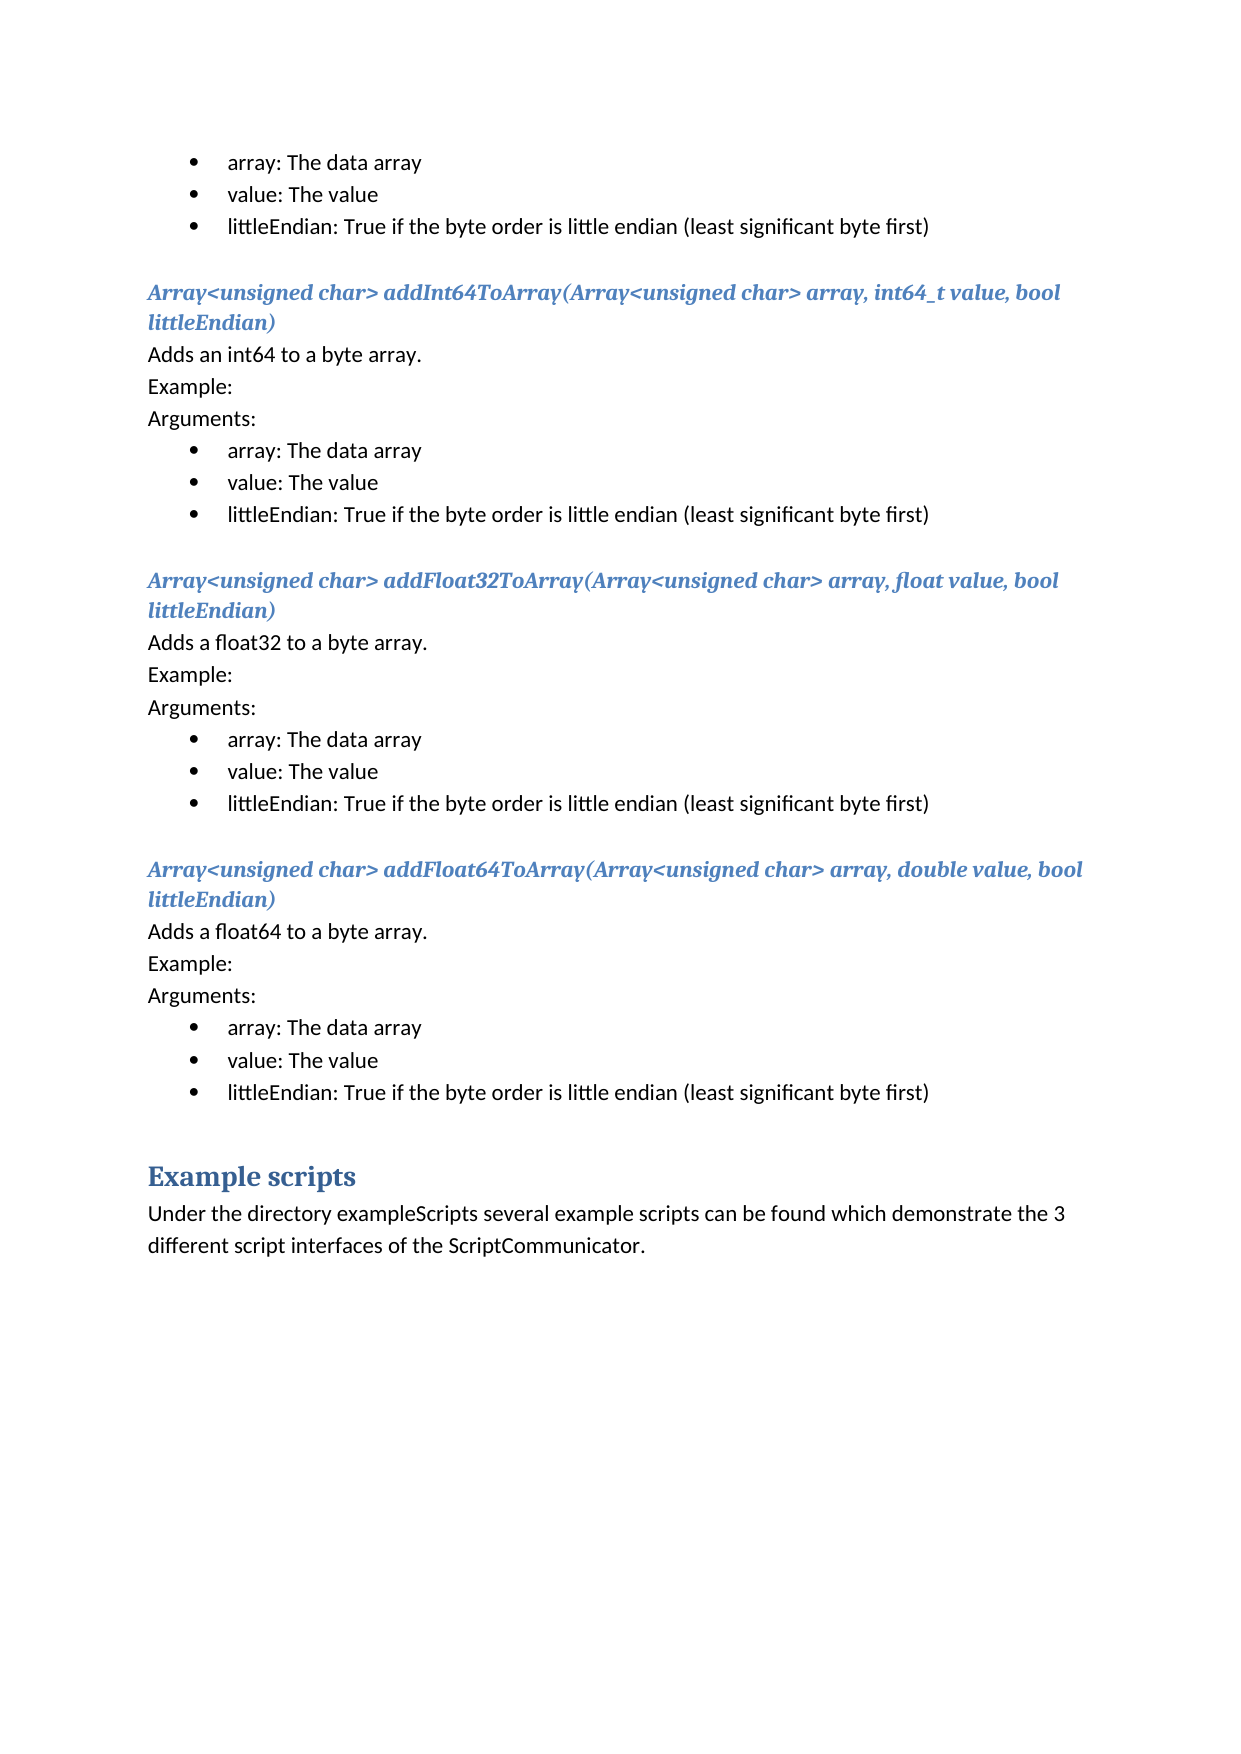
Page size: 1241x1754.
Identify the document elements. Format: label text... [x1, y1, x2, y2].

list value: The value [190, 180, 1093, 208]
list array: The data array [190, 1013, 1093, 1042]
subtitle Array<unsigned char> addFloat64ToArray(Array<unsigned char> array, double value, bool littleEndian) [148, 857, 1093, 913]
text Adds a float64 to a byte array. [148, 917, 1093, 945]
subtitle Array<unsigned char> addInt64ToArray(Array<unsigned char> array, int64_t value, bool littleEndian) [148, 279, 1093, 336]
text Example: [148, 949, 1093, 977]
list littleEndian: True if the byte order is little endian (least significant byte first) [190, 1078, 1093, 1106]
list array: The data array [190, 436, 1093, 464]
text Adds an int64 to a byte array. [148, 340, 1093, 368]
list array: The data array [190, 725, 1093, 753]
list value: The value [190, 757, 1093, 785]
text Arguments: [148, 693, 1093, 721]
subtitle Array<unsigned char> addFloat32ToArray(Array<unsigned char> array, float value, bool littleEndian) [148, 568, 1093, 624]
list value: The value [190, 1046, 1093, 1074]
subtitle Example scripts [148, 1160, 1093, 1194]
list littleEndian: True if the byte order is little endian (least significant byte first) [190, 789, 1093, 817]
text Example: [148, 661, 1093, 688]
text Arguments: [148, 404, 1093, 432]
list array: The data array [190, 148, 1093, 176]
list littleEndian: True if the byte order is little endian (least significant byte first) [190, 212, 1093, 240]
text Under the directory exampleScripts several example scripts can be found which demonstrate the 3 different script interfaces of the ScriptCommunicator. [148, 1199, 1093, 1259]
text Example: [148, 372, 1093, 400]
text Arguments: [148, 981, 1093, 1009]
text Adds a float32 to a byte array. [148, 628, 1093, 656]
list value: The value [190, 468, 1093, 496]
list littleEndian: True if the byte order is little endian (least significant byte first) [190, 501, 1093, 529]
